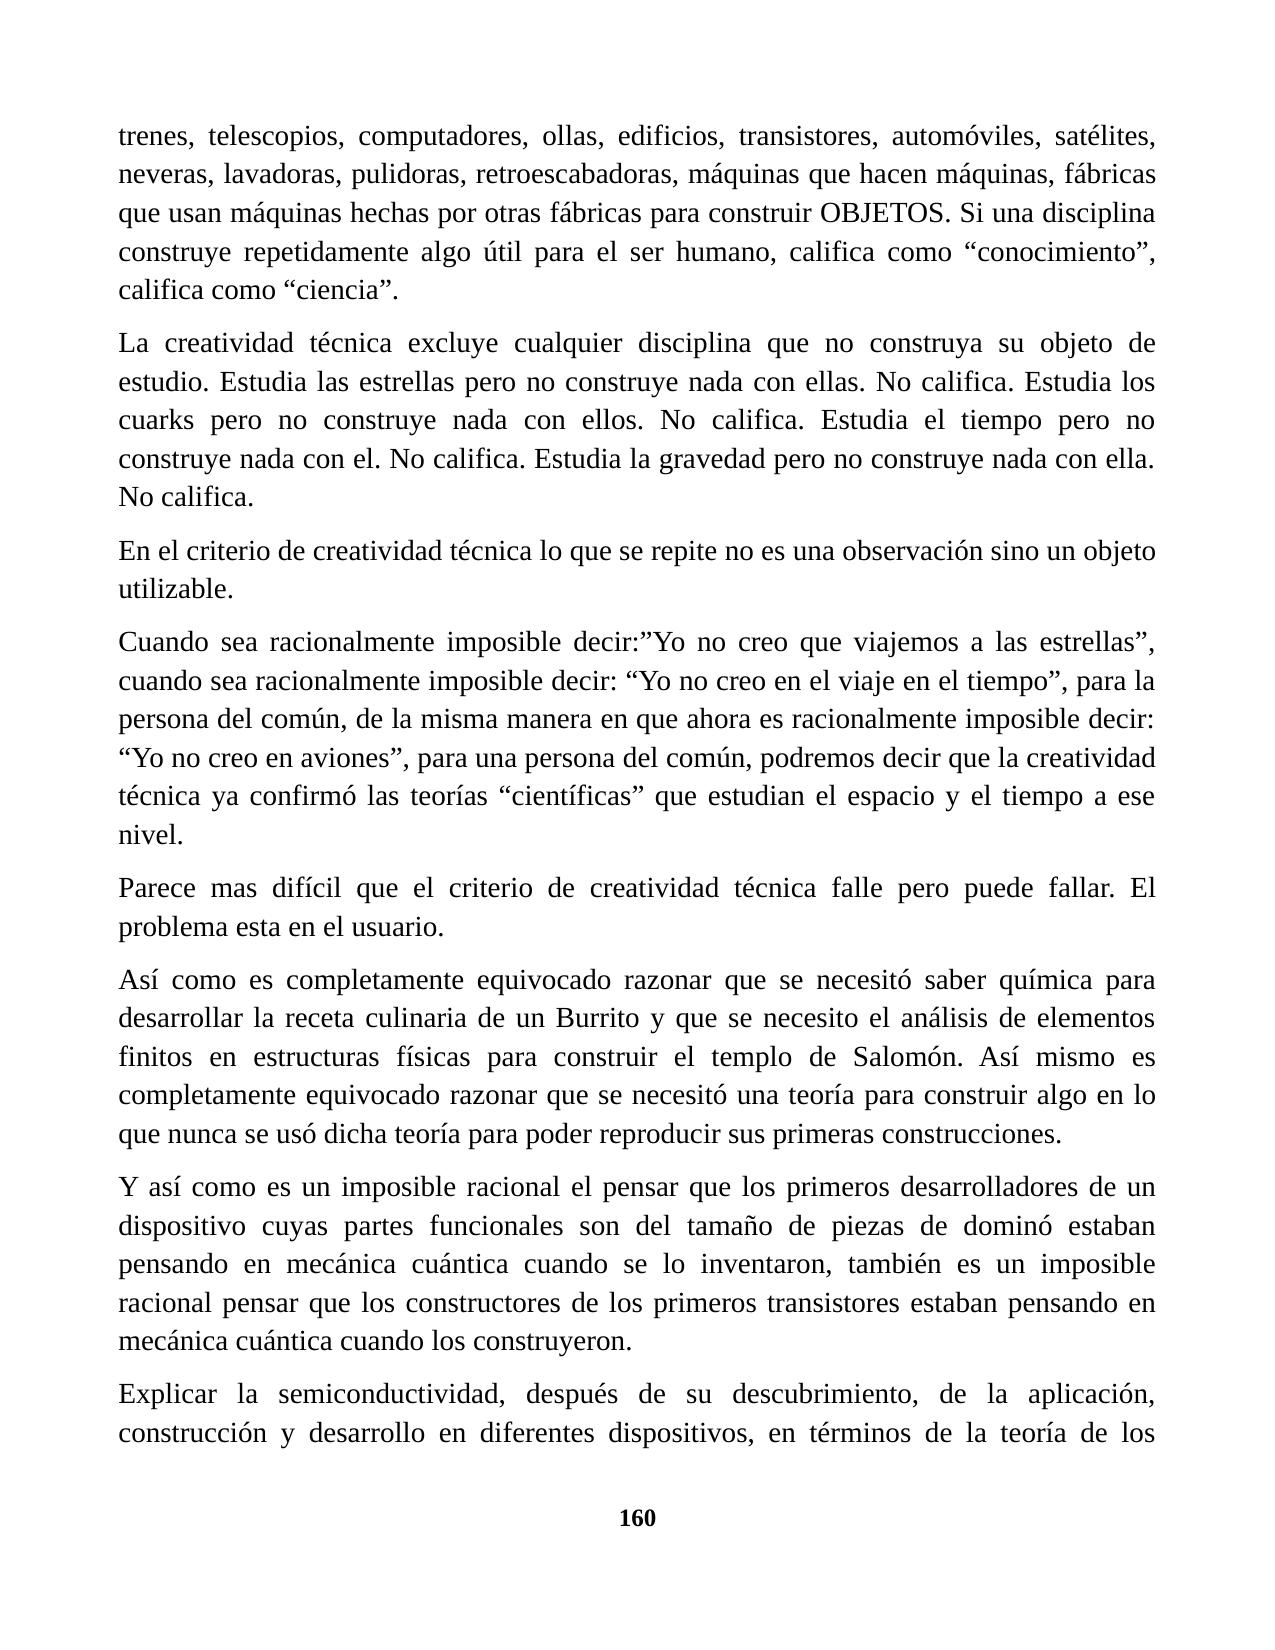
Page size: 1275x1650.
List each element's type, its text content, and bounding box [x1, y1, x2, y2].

text Explicar la semiconductividad, después de su descubrimiento, de la aplicación, construcción y desarrollo en diferentes dispositivos, en términos de la teoría de los [118, 1376, 1157, 1448]
text Parece mas difícil que el criterio de creatividad técnica falle pero puede fallar. El problema esta en el usuario. [118, 870, 1157, 942]
text Así como es completamente equivocado razonar que se necesitó saber química para desarrollar la receta culinaria de un Burrito y que se necesito el análisis de elementos finitos en estructuras físicas para construir el templo de Salomón. Así mismo es completamente equivocado razonar que se necesitó una teoría para construir algo en lo que nunca se usó dicha teoría para poder reproducir sus primeras construcciones. [118, 962, 1157, 1149]
text Y así como es un imposible racional el pensar que los primeros desarrolladores de un dispositivo cuyas partes funcionales son del tamaño de piezas de dominó estaban pensando en mecánica cuántica cuando se lo inventaron, también es un imposible racional pensar que los constructores de los primeros transistores estaban pensando en mecánica cuántica cuando los construyeron. [118, 1169, 1157, 1357]
text En el criterio de creatividad técnica lo que se repite no es una observación sino un objeto utilizable. [118, 533, 1157, 605]
text trenes, telescopios, computadores, ollas, edificios, transistores, automóviles, satélites, neveras, lavadoras, pulidoras, retroescabadoras, máquinas que hacen máquinas, fábricas que usan máquinas hechas por otras fábricas para construir OBJETOS. Si una disciplina construye repetidamente algo útil para el ser humano, califica como “conocimiento”, califica como “ciencia”. [118, 118, 1157, 306]
text La creatividad técnica excluye cualquier disciplina que no construya su objeto de estudio. Estudia las estrellas pero no construye nada con ellas. No califica. Estudia los cuarks pero no construye nada con ellos. No califica. Estudia el tiempo pero no construye nada con el. No califica. Estudia la gravedad pero no construye nada con ella. No califica. [118, 325, 1157, 513]
text Cuando sea racionalmente imposible decir:”Yo no creo que viajemos a las estrellas”, cuando sea racionalmente imposible decir: “Yo no creo en el viaje en el tiempo”, para la persona del común, de la misma manera en que ahora es racionalmente imposible decir: “Yo no creo en aviones”, para una persona del común, podremos decir que la creatividad técnica ya confirmó las teorías “científicas” que estudian el espacio y el tiempo a ese nivel. [118, 624, 1157, 851]
